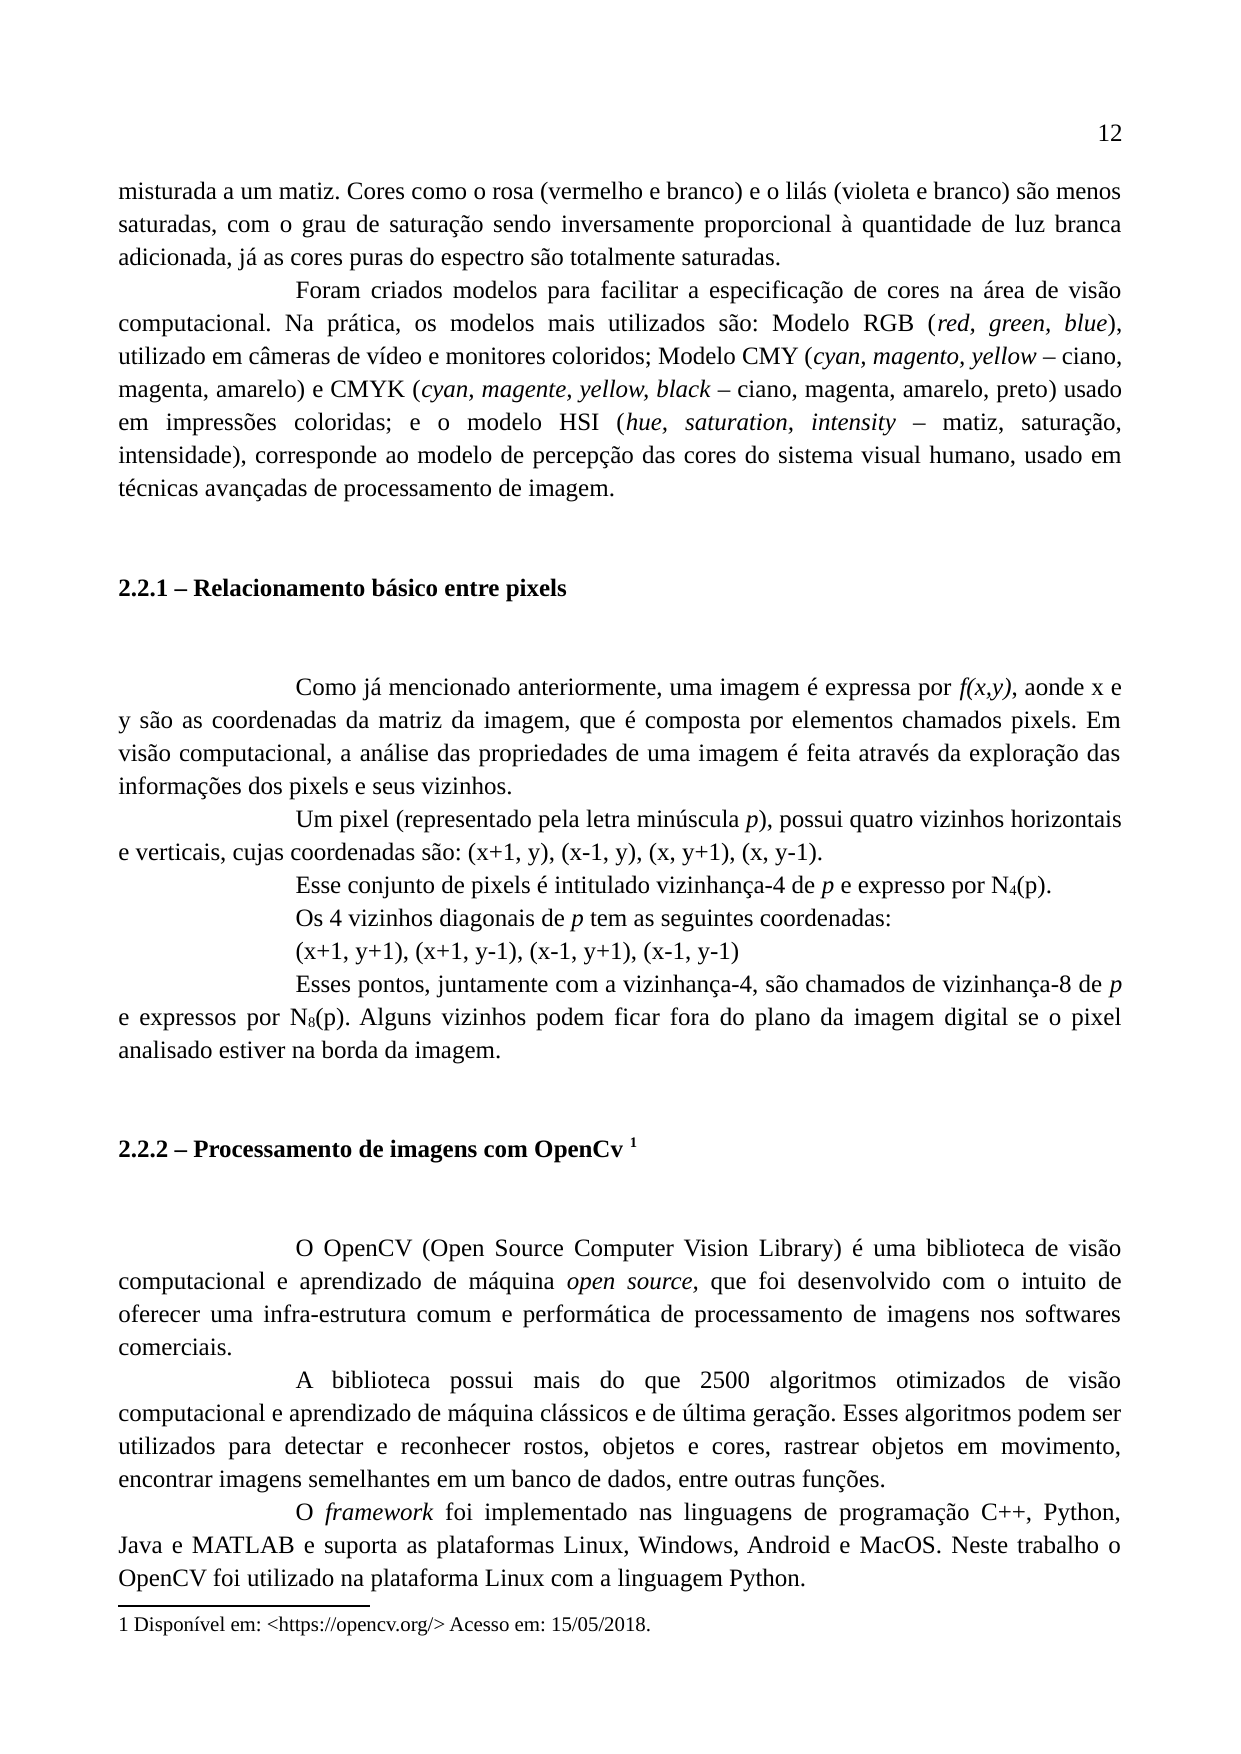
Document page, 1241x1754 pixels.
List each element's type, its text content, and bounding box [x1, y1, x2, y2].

text A biblioteca possui mais do que 2500 algoritmos otimizados de visão computacional e aprendizado de máquina clássicos e de última geração. Esses algoritmos podem ser utilizados para detectar e reconhecer rostos, objetos e cores, rastrear objetos em movimento, encontrar imagens semelhantes em um banco de dados, entre outras funções. [118, 1365, 1122, 1493]
text O OpenCV (Open Source Computer Vision Library) é uma biblioteca de visão computacional e aprendizado de máquina open source, que foi desenvolvido com o intuito de oferecer uma infra-estrutura comum e performática de processamento de imagens nos softwares comerciais. [118, 1233, 1122, 1361]
text Disponível em: <https://opencv.org/> Acesso em: 15/05/2018. [118, 1612, 1122, 1636]
text (x+1, y+1), (x+1, y-1), (x-1, y+1), (x-1, y-1) [118, 936, 1122, 964]
text Como já mencionado anteriormente, uma imagem é expressa por f(x,y), aonde x e y são as coordenadas da matriz da imagem, que é composta por elementos chamados pixels. Em visão computacional, a análise das propriedades de uma imagem é feita através da exploração das informações dos pixels e seus vizinhos. [118, 672, 1122, 799]
text 2.2.1 – Relacionamento básico entre pixels [118, 573, 1122, 601]
text O framework foi implementado nas linguagens de programação C++, Python, Java e MATLAB e suporta as plataformas Linux, Windows, Android e MacOS. Neste trabalho o OpenCV foi utilizado na plataforma Linux com a linguagem Python. [118, 1497, 1122, 1592]
text 2.2.2 – Processamento de imagens com OpenCv [118, 1134, 1122, 1163]
text Foram criados modelos para facilitar a especificação de cores na área de visão computacional. Na prática, os modelos mais utilizados são: Modelo RGB (red, green, blue), utilizado em câmeras de vídeo e monitores coloridos; Modelo CMY (cyan, magento, yellow – ciano, magenta, amarelo) e CMYK (cyan, magente, yellow, black – ciano, magenta, amarelo, preto) usado em impressões coloridas; e o modelo HSI (hue, saturation, intensity – matiz, saturação, intensidade), corresponde ao modelo de percepção das cores do sistema visual humano, usado em técnicas avançadas de processamento de imagem. [118, 275, 1122, 502]
text Esse conjunto de pixels é intitulado vizinhança-4 de p e expresso por N4(p). [118, 870, 1122, 898]
text Um pixel (representado pela letra minúscula p), possui quatro vizinhos horizontais e verticais, cujas coordenadas são: (x+1, y), (x-1, y), (x, y+1), (x, y-1). [118, 804, 1122, 866]
text Esses pontos, juntamente com a vizinhança-4, são chamados de vizinhança-8 de p e expressos por N8(p). Alguns vizinhos podem ficar fora do plano da imagem digital se o pixel analisado estiver na borda da imagem. [118, 969, 1122, 1064]
text Os 4 vizinhos diagonais de p tem as seguintes coordenadas: [118, 903, 1122, 932]
text misturada a um matiz. Cores como o rosa (vermelho e branco) e o lilás (violeta e branco) são menos saturadas, com o grau de saturação sendo inversamente proporcional à quantidade de luz branca adicionada, já as cores puras do espectro são totalmente saturadas. [118, 176, 1122, 271]
